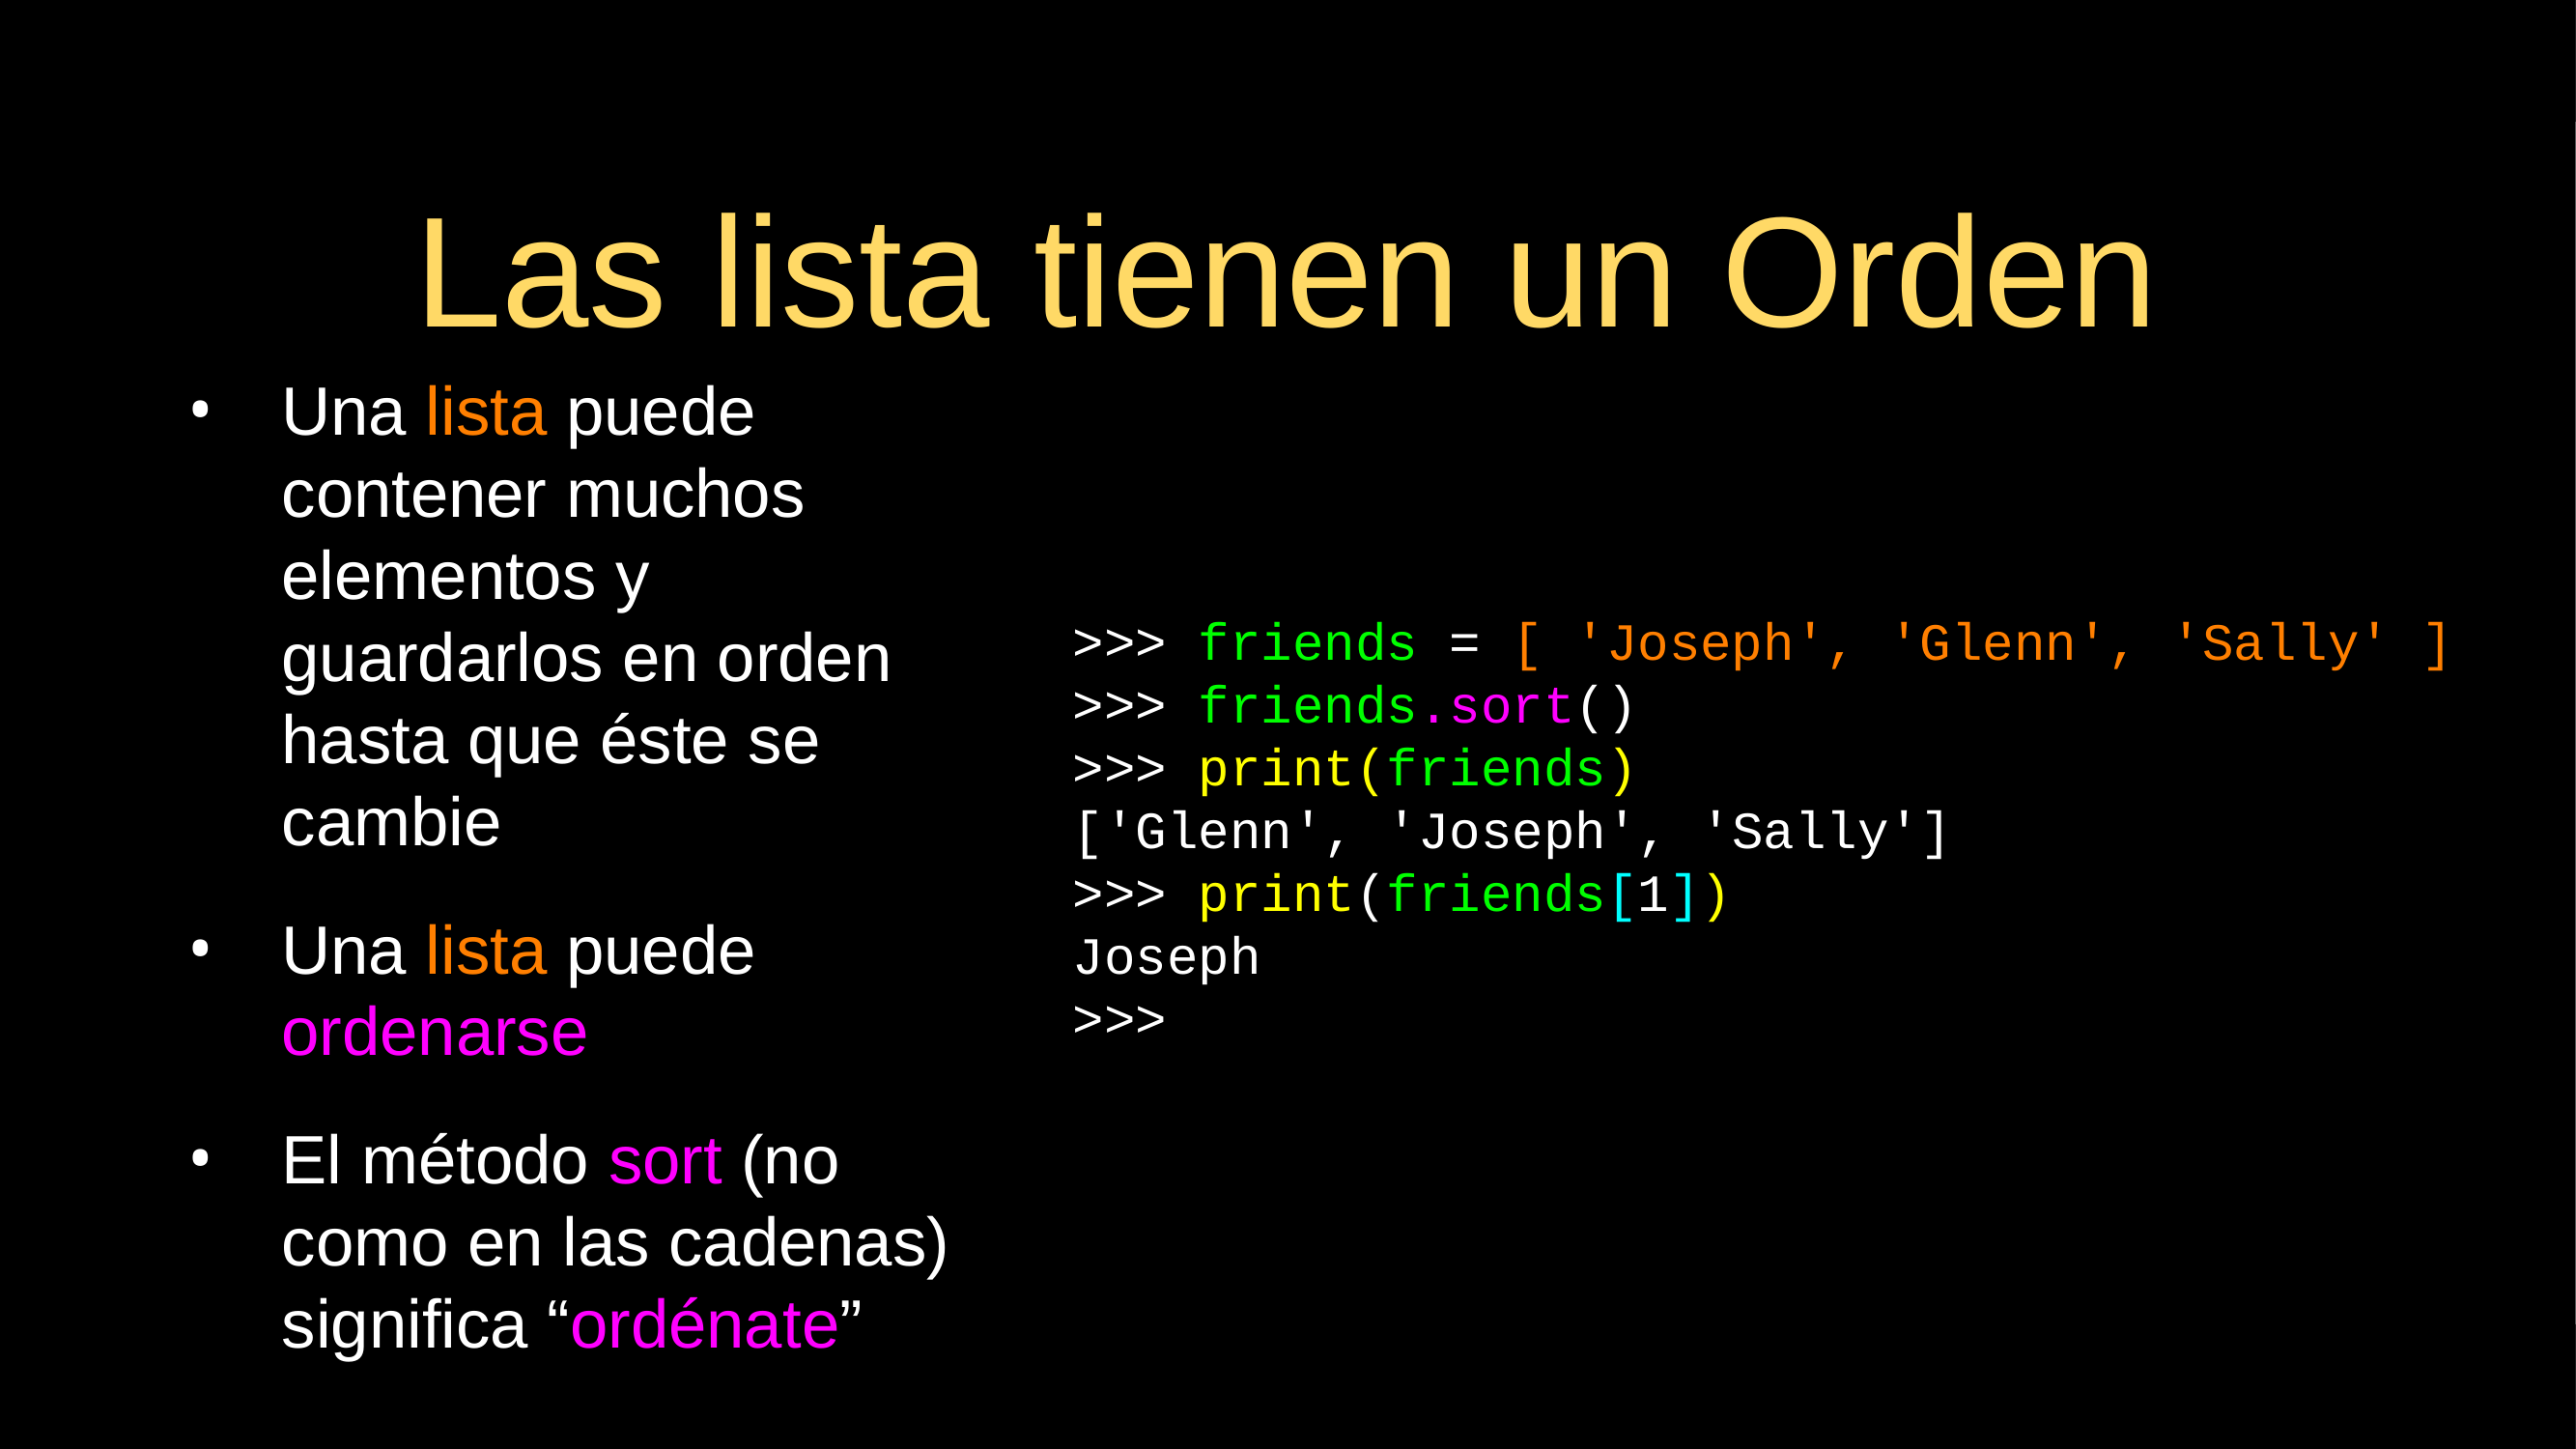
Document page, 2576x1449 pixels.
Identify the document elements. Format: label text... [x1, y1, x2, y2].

list Una lista puede contener muchos elementos y guardarlos en orden hasta que éste se cambie Una lista puede ordenarse El método sort (no como en las cadenas) significa “ordénate” [99, 412, 975, 1317]
text_box >>> friends = [ 'Joseph', 'Glenn', 'Sally' ] >>> friends.sort() >>> print(friends) ['Glenn', 'Joseph', 'Sally'] >>> print(friends[1]) Joseph >>> [1072, 481, 2496, 1174]
title Las lista tienen un Orden [183, 125, 2391, 403]
